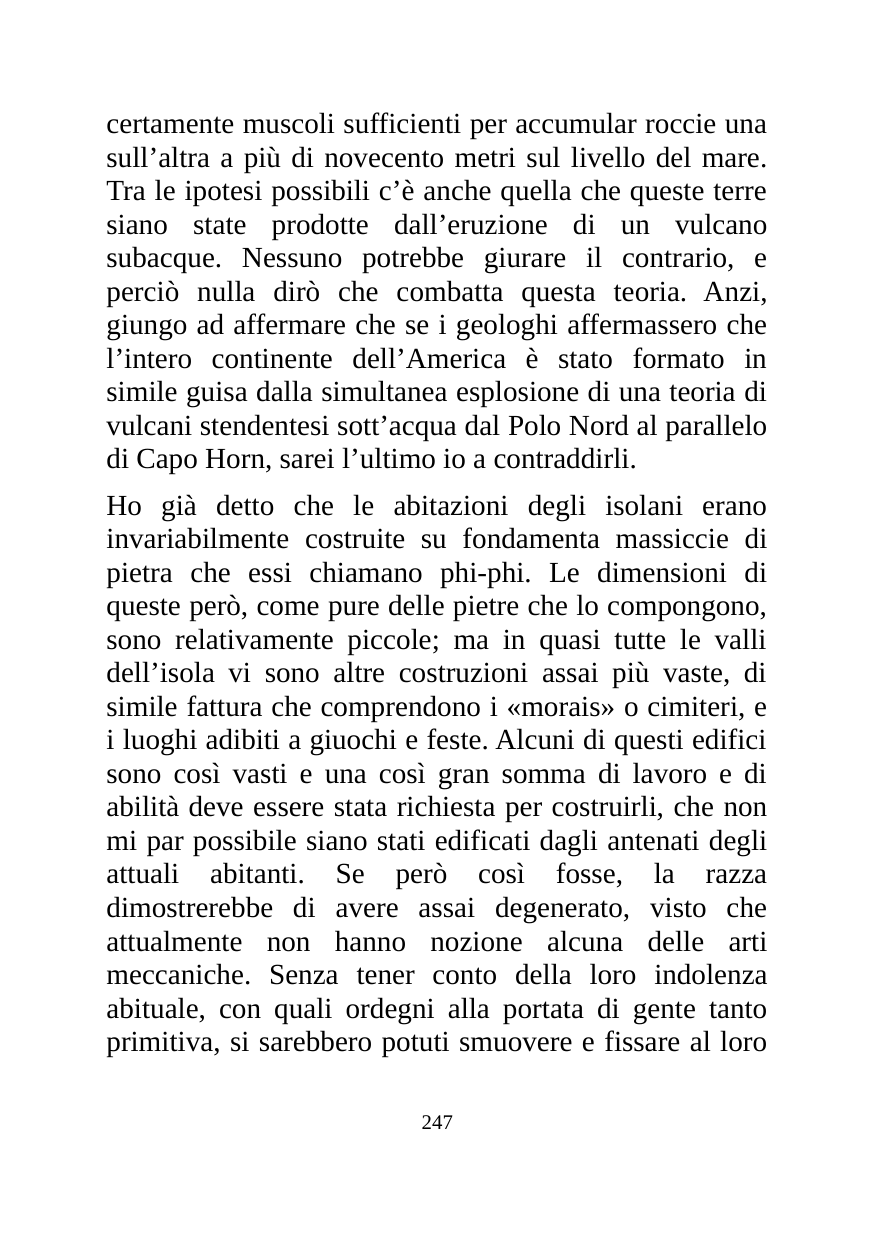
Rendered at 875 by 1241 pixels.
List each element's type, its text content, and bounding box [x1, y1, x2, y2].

text Ho già detto che le abitazioni degli isolani erano invariabilmente costruite su fondamenta massiccie di pietra che essi chiamano phi-phi. Le dimensioni di queste però, come pure delle pietre che lo compongono, sono relativamente piccole; ma in quasi tutte le valli dell’isola vi sono altre costruzioni assai più vaste, di simile fattura che comprendono i «morais» o cimiteri, e i luoghi adibiti a giuochi e feste. Alcuni di questi edifici sono così vasti e una così gran somma di lavoro e di abilità deve essere stata richiesta per costruirli, che non mi par possibile siano stati edificati dagli antenati degli attuali abitanti. Se però così fosse, la razza dimostrerebbe di avere assai degenerato, visto che attualmente non hanno nozione alcuna delle arti meccaniche. Senza tener conto della loro indolenza abituale, con quali ordegni alla portata di gente tanto primitiva, si sarebbero potuti smuovere e fissare al loro [106, 488, 768, 1058]
text certamente muscoli sufficienti per accumular roccie una sull’altra a più di novecento metri sul livello del mare. Tra le ipotesi possibili c’è anche quella che queste terre siano state prodotte dall’eruzione di un vulcano subacque. Nessuno potrebbe giurare il contrario, e perciò nulla dirò che combatta questa teoria. Anzi, giungo ad affermare che se i geologhi affermassero che l’intero continente dell’America è stato formato in simile guisa dalla simultanea esplosione di una teoria di vulcani stendentesi sott’acqua dal Polo Nord al parallelo di Capo Horn, sarei l’ultimo io a contraddirli. [106, 106, 768, 475]
